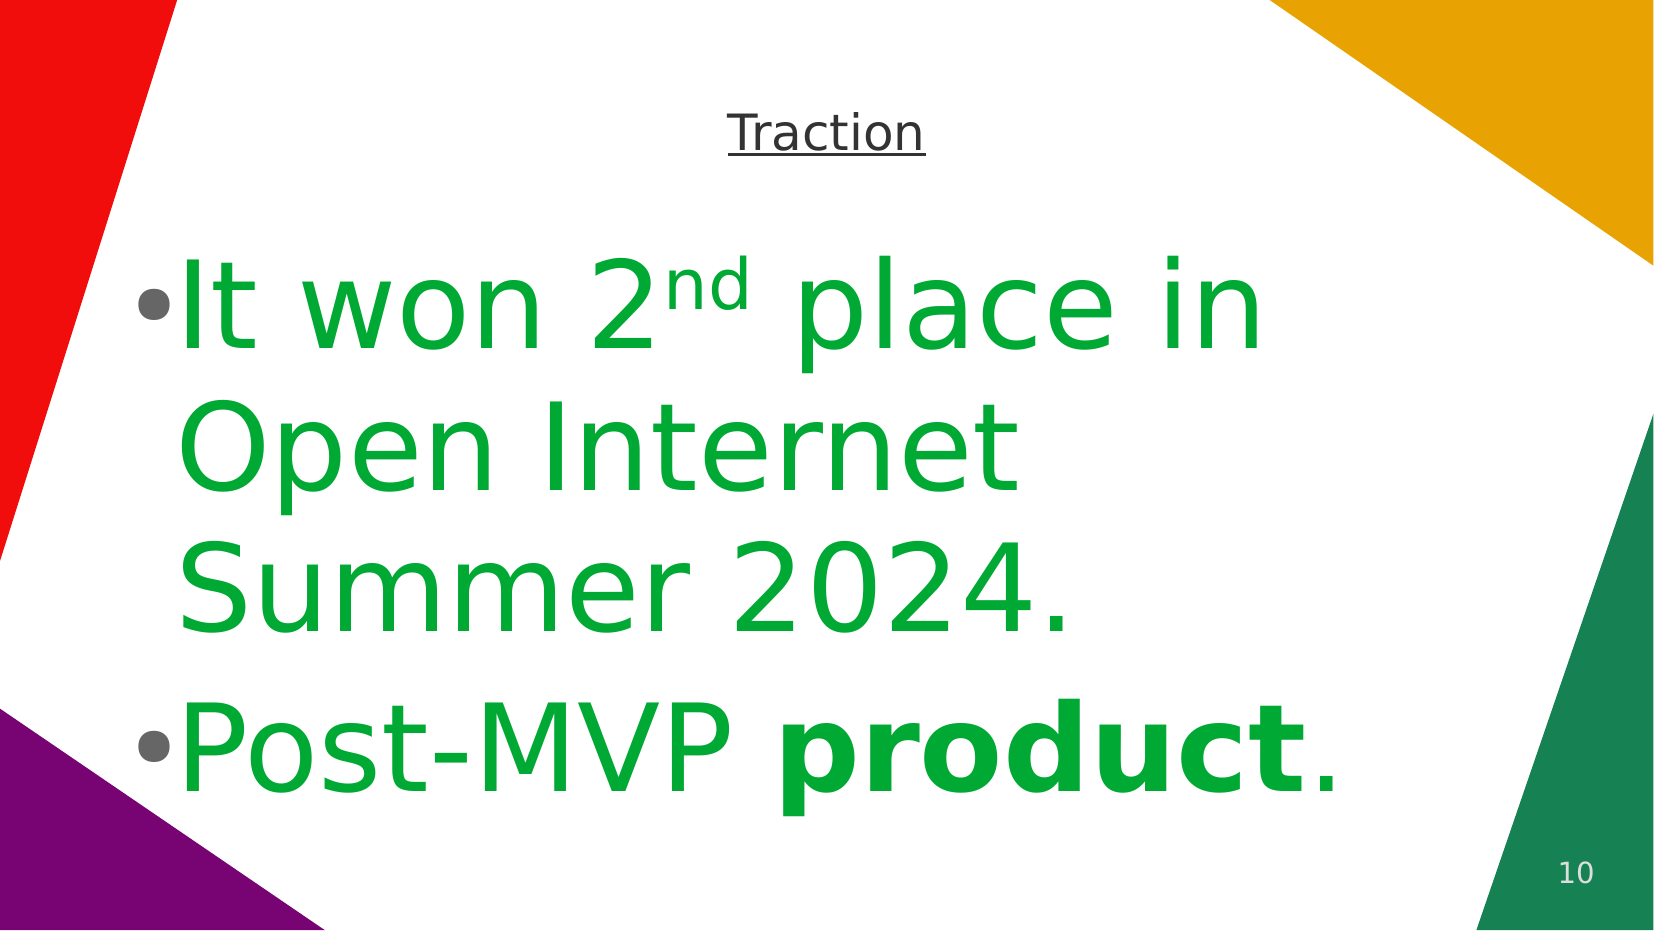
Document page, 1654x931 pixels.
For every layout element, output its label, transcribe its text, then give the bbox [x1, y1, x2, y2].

list It won 2nd place in Open Internet Summer 2024. Post-MVP product. [118, 236, 1536, 827]
title Traction [118, 59, 1536, 207]
